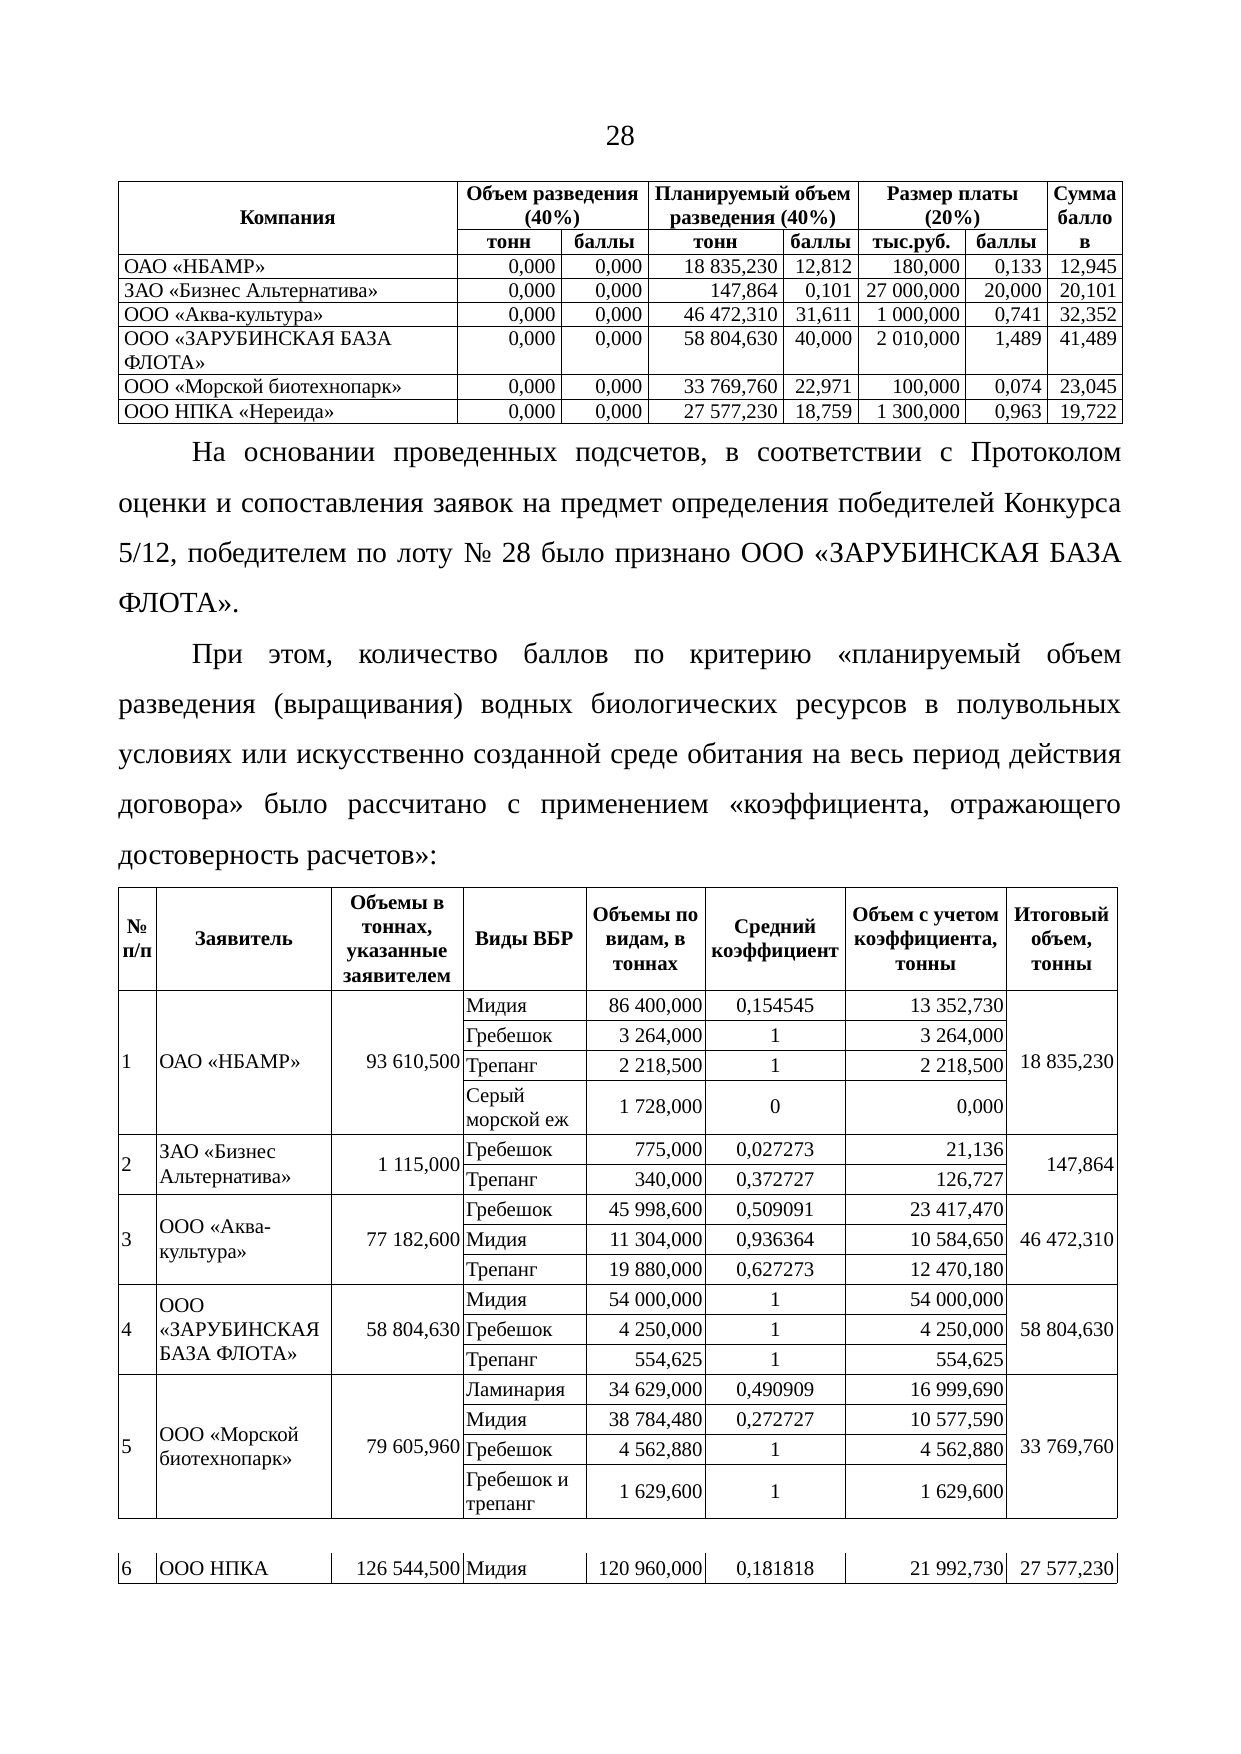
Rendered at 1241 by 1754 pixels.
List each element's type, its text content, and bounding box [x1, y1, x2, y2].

table_cell 120 960,000 [587, 1553, 705, 1583]
table_cell 40,000 [784, 327, 858, 374]
table_cell тонн [458, 230, 561, 253]
table_cell 77 182,600 [332, 1195, 463, 1283]
table_cell 147,864 [1007, 1135, 1117, 1193]
table_cell баллы [784, 230, 858, 253]
table_cell 0,000 [562, 279, 648, 302]
table_header № п/п [119, 888, 156, 989]
table_cell 20,000 [966, 279, 1047, 302]
table_cell 3 264,000 [846, 1021, 1006, 1049]
table_cell Мидия [464, 1285, 586, 1313]
table_cell 2 218,500 [846, 1051, 1006, 1079]
table_cell 2 218,500 [587, 1051, 705, 1079]
table_cell 21 992,730 [846, 1553, 1006, 1583]
table_cell Гребешок [464, 1315, 586, 1343]
table_cell ОАО «НБАМР» [157, 991, 331, 1133]
table_cell 86 400,000 [587, 991, 705, 1019]
table_cell 1 300,000 [859, 400, 965, 423]
table_cell 13 352,730 [846, 991, 1006, 1019]
table_header Компания [119, 182, 457, 253]
table_cell [463, 1519, 586, 1553]
table_cell ООО «Аква-культура» [119, 303, 457, 326]
table_cell 0,490909 [706, 1375, 845, 1403]
table_cell Мидия [464, 1225, 586, 1253]
table_cell 4 250,000 [846, 1315, 1006, 1343]
table_cell 34 629,000 [587, 1375, 705, 1403]
table_cell 0,000 [458, 400, 561, 423]
table_cell ООО «Морской биотехнопарк» [119, 375, 457, 398]
table_cell Гребешок [464, 1435, 586, 1463]
table_cell Серый морской еж [464, 1081, 586, 1133]
table_cell 147,864 [649, 279, 783, 302]
table_cell Мидия [464, 1405, 586, 1433]
table_header Средний коэффициент [706, 888, 845, 989]
table_cell баллы [966, 230, 1047, 253]
table_cell 0 [706, 1081, 845, 1133]
table_cell Мидия [464, 1553, 586, 1583]
table_cell 54 000,000 [846, 1285, 1006, 1313]
table_cell [845, 1519, 1006, 1553]
table_header Объем разведения (40%) [458, 182, 648, 229]
table_cell 1 [119, 991, 156, 1133]
text На основании проведенных подсчетов, в соответствии с Протоколом оценки и сопоставления заявок на предмет определения победителей Конкурса 5/12, победителем по лоту № 28 было признано ООО «ЗАРУБИНСКАЯ БАЗА ФЛОТА». [118, 434, 1122, 619]
table_header Размер платы (20%) [859, 182, 1047, 229]
table_cell 79 605,960 [332, 1375, 463, 1518]
table_cell 775,000 [587, 1135, 705, 1163]
table_cell 0,101 [784, 279, 858, 302]
table_cell 3 264,000 [587, 1021, 705, 1049]
table_cell 0,000 [562, 303, 648, 326]
table_cell 0,000 [562, 327, 648, 374]
table_cell Гребешок [464, 1195, 586, 1223]
table_header Итоговый объем, тонны [1007, 888, 1117, 989]
table_cell 1 [706, 1021, 845, 1049]
table_cell 38 784,480 [587, 1405, 705, 1433]
table_cell 0,000 [458, 279, 561, 302]
table_cell 1 [706, 1315, 845, 1343]
table_cell 1 000,000 [859, 303, 965, 326]
table_cell 2 [119, 1135, 156, 1193]
table_cell 0,000 [458, 303, 561, 326]
table_cell 54 000,000 [587, 1285, 705, 1313]
table_cell 0,741 [966, 303, 1047, 326]
table_cell 11 304,000 [587, 1225, 705, 1253]
table_cell 1 629,600 [587, 1465, 705, 1518]
table_cell 0,000 [562, 400, 648, 423]
table_cell [156, 1519, 331, 1553]
table_cell 0,272727 [706, 1405, 845, 1433]
table_cell ООО «Аква-культура» [157, 1195, 331, 1283]
table_cell 41,489 [1048, 327, 1122, 374]
table_cell 4 562,880 [587, 1435, 705, 1463]
table_cell 0,181818 [706, 1553, 845, 1583]
table_cell 0,027273 [706, 1135, 845, 1163]
table_cell ООО «ЗАРУБИНСКАЯ БАЗА ФЛОТА» [119, 327, 457, 374]
table_cell [705, 1519, 845, 1553]
table_cell 0,627273 [706, 1255, 845, 1283]
text При этом, количество баллов по критерию «планируемый объем разведения (выращивания) водных биологических ресурсов в полувольных условиях или искусственно созданной среде обитания на весь период действия договора» было рассчитано с применением «коэффициента, отражающего достоверность расчетов»: [118, 636, 1122, 871]
table_cell 12,812 [784, 255, 858, 278]
table_cell 12 470,180 [846, 1255, 1006, 1283]
table_cell 27 577,230 [1007, 1553, 1117, 1583]
table_cell 16 999,690 [846, 1375, 1006, 1403]
table_cell 4 250,000 [587, 1315, 705, 1343]
table_cell ООО «Морской биотехнопарк» [157, 1375, 331, 1518]
table_cell 3 [119, 1195, 156, 1283]
table_cell 32,352 [1048, 303, 1122, 326]
table_cell 21,136 [846, 1135, 1006, 1163]
table_header Виды ВБР [464, 888, 586, 989]
table_cell [331, 1519, 463, 1553]
table_cell 23,045 [1048, 375, 1122, 398]
table_cell [118, 1519, 156, 1553]
table_cell 1 728,000 [587, 1081, 705, 1133]
table_cell Гребешок и трепанг [464, 1465, 586, 1518]
table_cell 0,074 [966, 375, 1047, 398]
table_cell Трепанг [464, 1051, 586, 1079]
table_cell 33 769,760 [649, 375, 783, 398]
table_cell 6 [119, 1553, 156, 1583]
table_cell 0,000 [846, 1081, 1006, 1133]
table_cell Трепанг [464, 1345, 586, 1373]
table_cell 0,936364 [706, 1225, 845, 1253]
table_cell 33 769,760 [1007, 1375, 1117, 1518]
table_cell Гребешок [464, 1135, 586, 1163]
table_cell 0,000 [562, 375, 648, 398]
table_cell Гребешок [464, 1021, 586, 1049]
table_cell 340,000 [587, 1165, 705, 1193]
table_cell 58 804,630 [1007, 1285, 1117, 1373]
table_cell 0,000 [458, 375, 561, 398]
table_cell 126 544,500 [332, 1553, 463, 1583]
table_cell 0,133 [966, 255, 1047, 278]
table_cell 2 010,000 [859, 327, 965, 374]
table_cell 93 610,500 [332, 991, 463, 1133]
table_cell ООО НПКА «Нереида» [119, 400, 457, 423]
table_cell 0,000 [562, 255, 648, 278]
table_header Объем с учетом коэффициента, тонны [846, 888, 1006, 989]
table_header Сумма баллов [1048, 182, 1122, 253]
table_cell 1 [706, 1051, 845, 1079]
table_cell 126,727 [846, 1165, 1006, 1193]
table_cell 0,372727 [706, 1165, 845, 1193]
table_cell 10 584,650 [846, 1225, 1006, 1253]
table_cell 0,000 [458, 255, 561, 278]
table_cell 18,759 [784, 400, 858, 423]
table_cell 18 835,230 [1007, 991, 1117, 1133]
table_cell 45 998,600 [587, 1195, 705, 1223]
table_cell 5 [119, 1375, 156, 1518]
table_cell Мидия [464, 991, 586, 1019]
table_cell ООО «ЗАРУБИНСКАЯ БАЗА ФЛОТА» [157, 1285, 331, 1373]
table_cell 0,509091 [706, 1195, 845, 1223]
table_cell 19,722 [1048, 400, 1122, 423]
table_cell тыс.руб. [859, 230, 965, 253]
table_cell 554,625 [587, 1345, 705, 1373]
table_cell 1 115,000 [332, 1135, 463, 1193]
table_cell 19 880,000 [587, 1255, 705, 1283]
table_cell ОАО «НБАМР» [119, 255, 457, 278]
table_cell 0,963 [966, 400, 1047, 423]
table_cell Ламинария [464, 1375, 586, 1403]
table_cell 46 472,310 [649, 303, 783, 326]
table_cell 58 804,630 [649, 327, 783, 374]
table_cell ООО НПКА [157, 1553, 331, 1583]
table_cell Трепанг [464, 1165, 586, 1193]
table_cell 554,625 [846, 1345, 1006, 1373]
table_cell Трепанг [464, 1255, 586, 1283]
table_header Объемы по видам, в тоннах [587, 888, 705, 989]
table_cell 1 [706, 1285, 845, 1313]
table_cell [586, 1519, 705, 1553]
table_cell ЗАО «Бизнес Альтернатива» [119, 279, 457, 302]
table_cell 27 000,000 [859, 279, 965, 302]
table_cell [1006, 1519, 1117, 1553]
table_cell 20,101 [1048, 279, 1122, 302]
table_cell 0,154545 [706, 991, 845, 1019]
table_header Планируемый объем разведения (40%) [649, 182, 858, 229]
table_cell 10 577,590 [846, 1405, 1006, 1433]
table_cell 23 417,470 [846, 1195, 1006, 1223]
table_cell 100,000 [859, 375, 965, 398]
table_cell 46 472,310 [1007, 1195, 1117, 1283]
table_cell 22,971 [784, 375, 858, 398]
table_cell 31,611 [784, 303, 858, 326]
table_cell ЗАО «Бизнес Альтернатива» [157, 1135, 331, 1193]
table_cell 180,000 [859, 255, 965, 278]
table_cell 18 835,230 [649, 255, 783, 278]
table_cell 1 629,600 [846, 1465, 1006, 1518]
table_cell 4 562,880 [846, 1435, 1006, 1463]
table_cell 1 [706, 1465, 845, 1518]
table_cell 1 [706, 1345, 845, 1373]
table_cell тонн [649, 230, 783, 253]
table_cell баллы [562, 230, 648, 253]
table_cell 4 [119, 1285, 156, 1373]
table_cell 1 [706, 1435, 845, 1463]
table_cell 27 577,230 [649, 400, 783, 423]
table_cell 0,000 [458, 327, 561, 374]
table_cell 12,945 [1048, 255, 1122, 278]
table_cell 58 804,630 [332, 1285, 463, 1373]
table_cell 1,489 [966, 327, 1047, 374]
table_header Объемы в тоннах, указанные заявителем [332, 888, 463, 989]
table_header Заявитель [157, 888, 331, 989]
